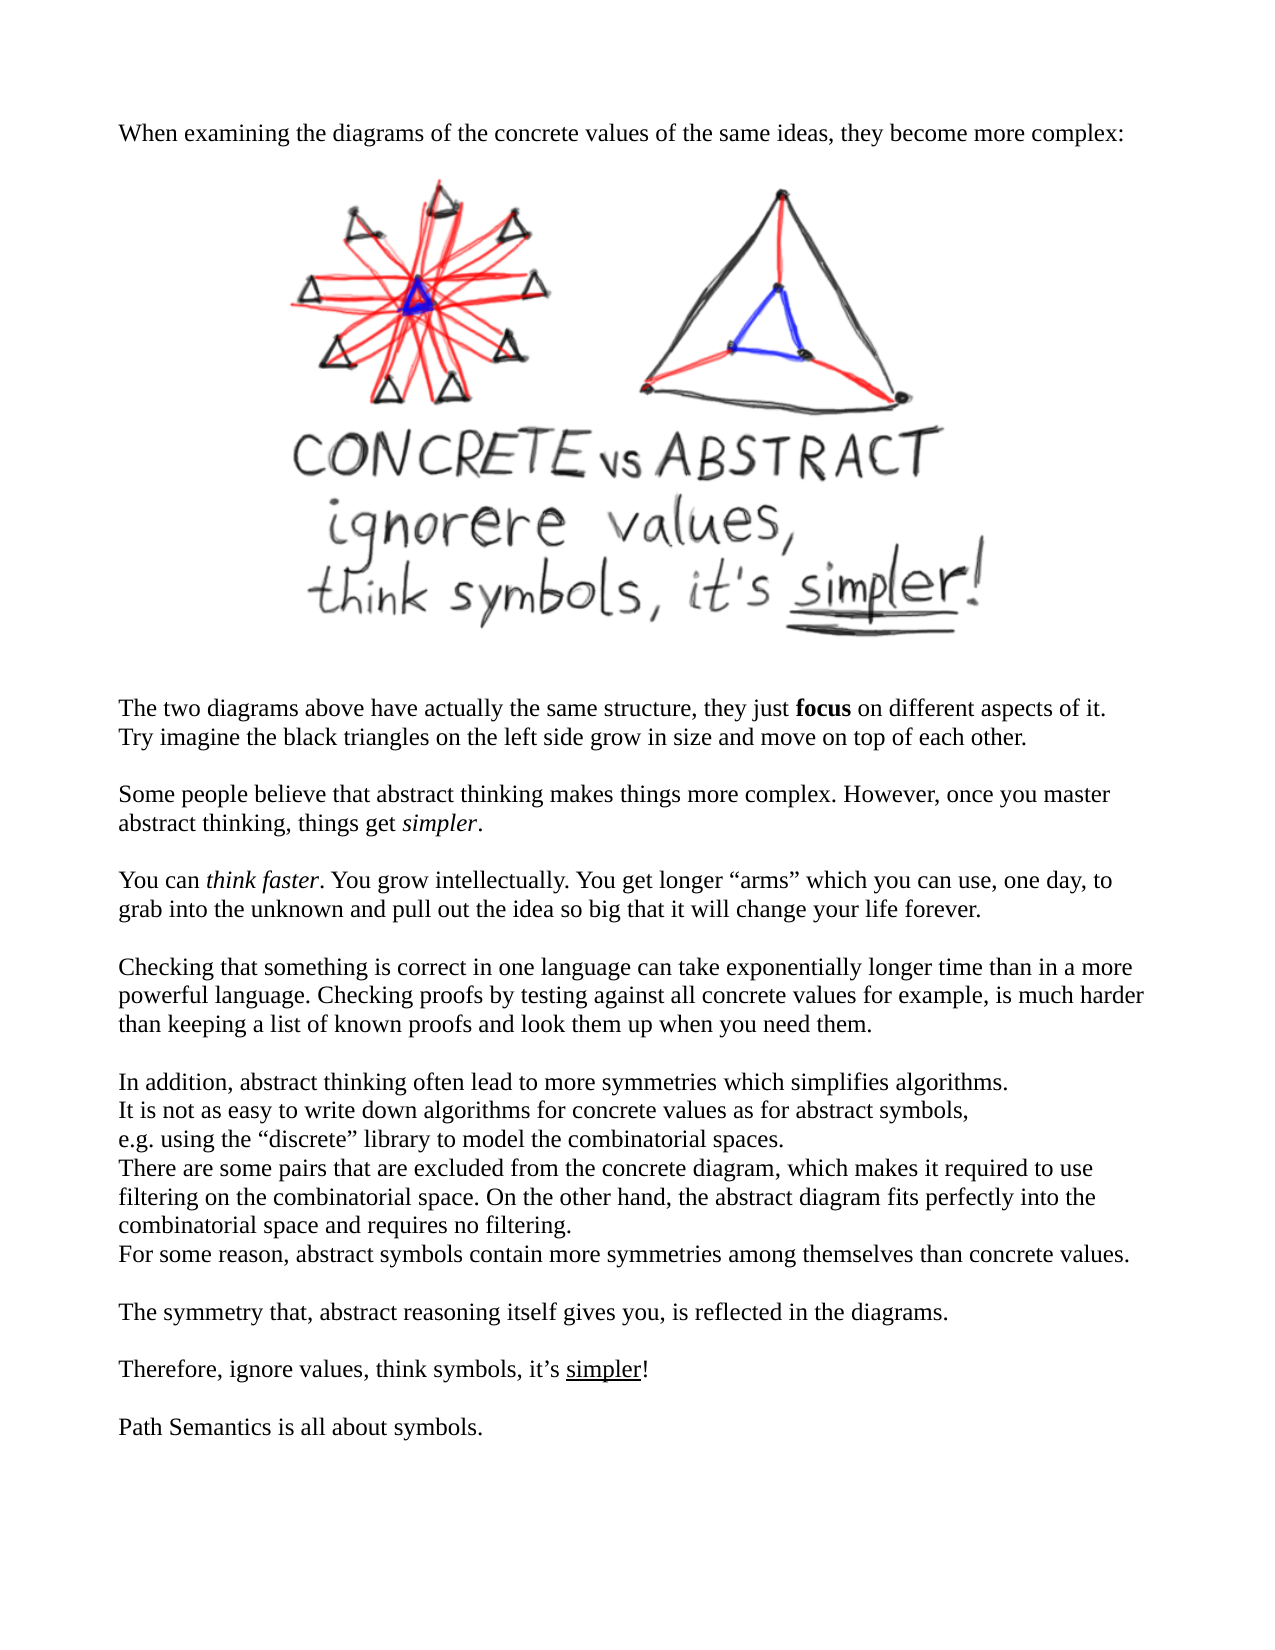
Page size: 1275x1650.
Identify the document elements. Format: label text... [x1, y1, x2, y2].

text Path Semantics is all about symbols. [118, 1412, 1157, 1441]
text For some reason, abstract symbols contain more symmetries among themselves than concrete values. [118, 1239, 1157, 1297]
picture [259, 175, 1016, 648]
text When examining the diagrams of the concrete values of the same ideas, they become more complex: [118, 118, 1157, 147]
text The two diagrams above have actually the same structure, they just focus on different aspects of it. [118, 693, 1157, 722]
text It is not as easy to write down algorithms for concrete values as for abstract symbols, e.g. using the “discrete” library to model the combinatorial spaces. [118, 1096, 1157, 1153]
text Try imagine the black triangles on the left side grow in size and move on top of each other. [118, 722, 1157, 751]
text Therefore, ignore values, think symbols, it’s simpler! [118, 1326, 1157, 1383]
text Checking that something is correct in one language can take exponentially longer time than in a more powerful language. Checking proofs by testing against all concrete values for example, is much harder than keeping a list of known proofs and look them up when you need them. [118, 952, 1157, 1038]
text There are some pairs that are excluded from the concrete diagram, which makes it required to use filtering on the combinatorial space. On the other hand, the abstract diagram fits perfectly into the combinatorial space and requires no filtering. [118, 1153, 1157, 1239]
text You can think faster. You grow intellectually. You get longer “arms” which you can use, one day, to grab into the unknown and pull out the idea so big that it will change your life forever. [118, 866, 1157, 923]
text The symmetry that, abstract reasoning itself gives you, is reflected in the diagrams. [118, 1297, 1157, 1326]
text Some people believe that abstract thinking makes things more complex. However, once you master abstract thinking, things get simpler. [118, 779, 1157, 837]
text In addition, abstract thinking often lead to more symmetries which simplifies algorithms. [118, 1067, 1157, 1096]
